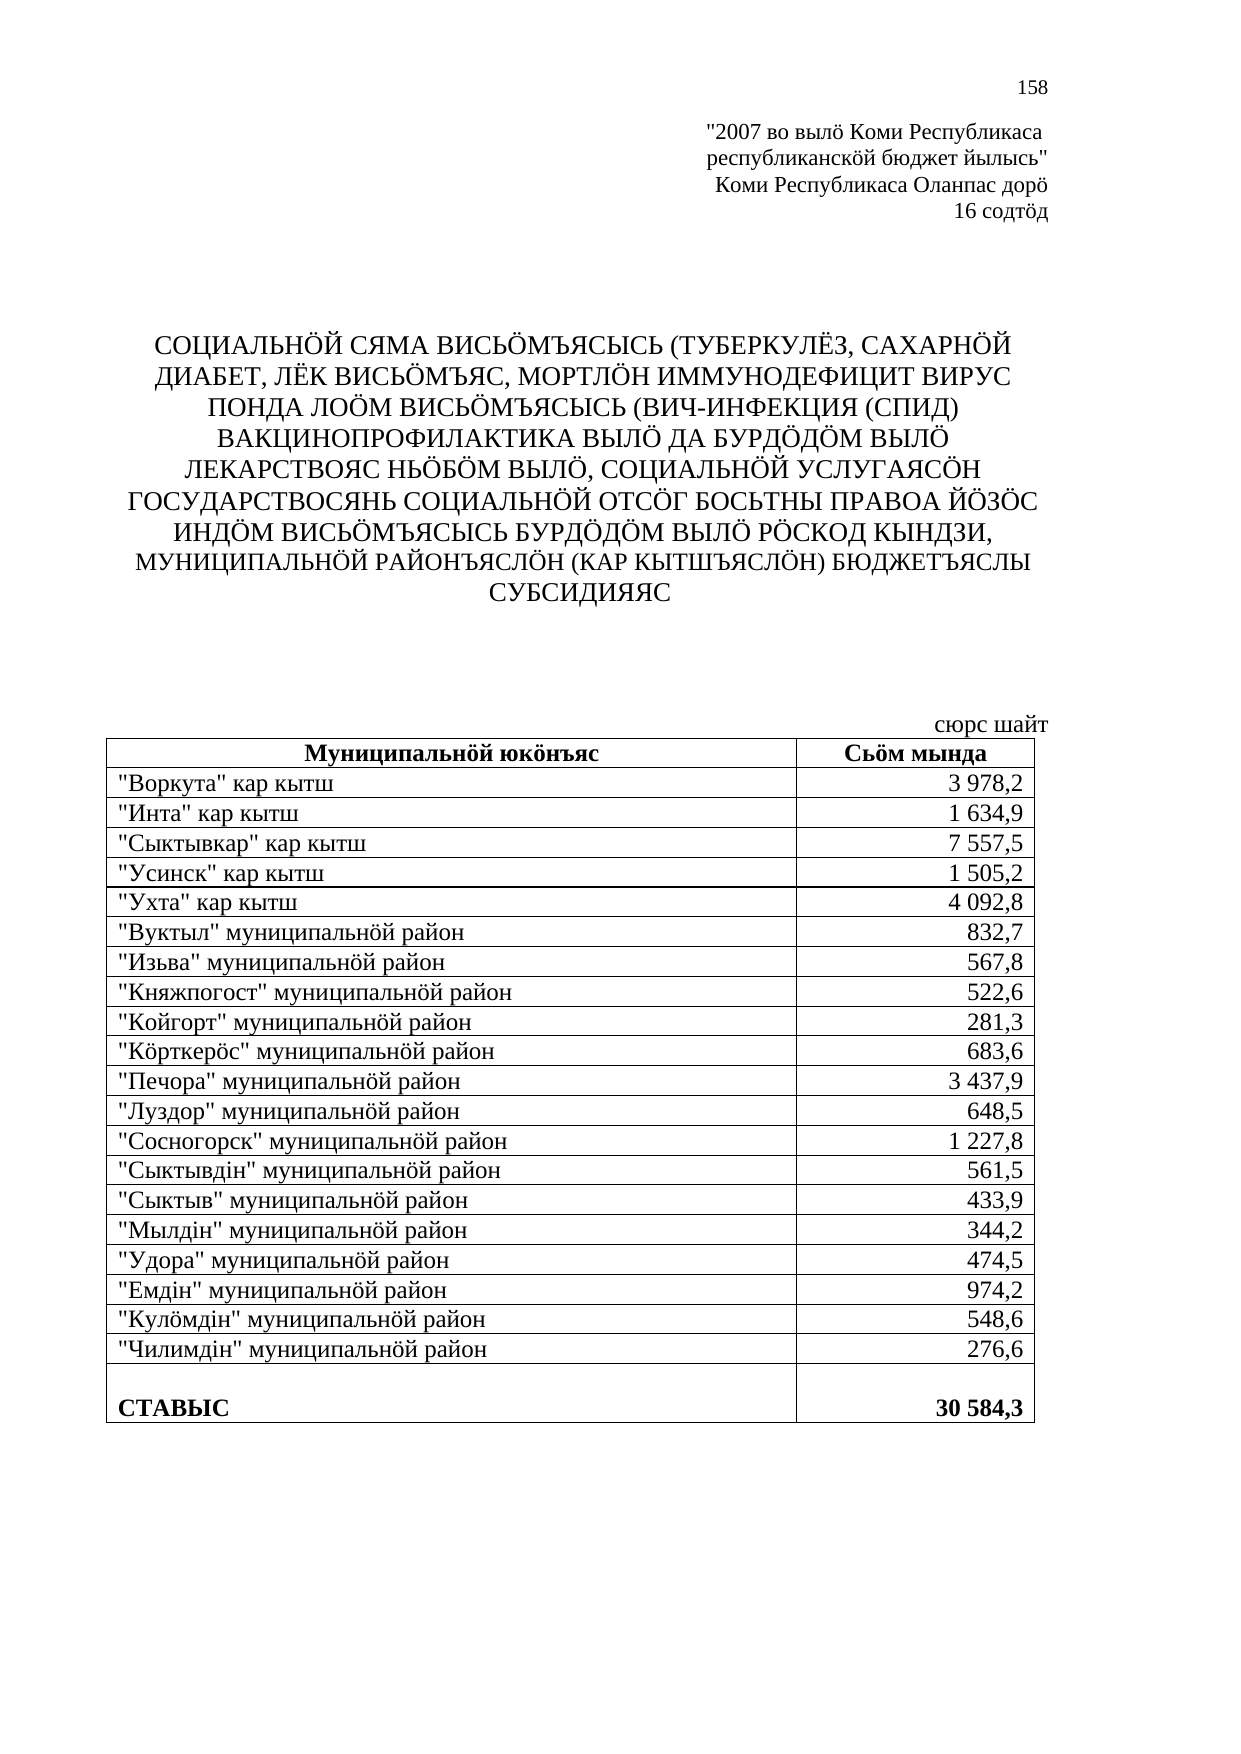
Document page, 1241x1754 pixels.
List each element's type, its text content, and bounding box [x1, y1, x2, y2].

table_cell 344,2 [797, 1215, 1034, 1244]
table_cell 1 227,8 [797, 1126, 1034, 1154]
table_cell "Емдiн" муниципальнöй район [107, 1275, 796, 1303]
table_cell "Сосногорск" муниципальнöй район [107, 1126, 796, 1154]
text сюрс шайт [118, 709, 1048, 737]
table_cell "Ухта" кар кытш [107, 888, 796, 916]
table_cell СТАВЫС [107, 1364, 796, 1422]
table_cell 1 634,9 [797, 798, 1034, 827]
text республиканскöй бюджет йылысь" [118, 144, 1048, 171]
table_cell "Сыктыв" муниципальнöй район [107, 1185, 796, 1214]
table_cell 832,7 [797, 917, 1034, 946]
table_cell "Воркута" кар кытш [107, 768, 796, 797]
table_cell "Сыктывдiн" муниципальнöй район [107, 1156, 796, 1184]
table_cell "Сыктывкар" кар кытш [107, 828, 796, 857]
text СОЦИАЛЬНÖЙ СЯМА ВИСЬÖМЪЯСЫСЬ (ТУБЕРКУЛЁЗ, САХАРНÖЙ ДИАБЕТ, ЛЁК ВИСЬÖМЪЯС, МОРТЛÖН ИММУНОДЕФИЦИТ ВИРУС ПОНДА ЛОÖМ ВИСЬÖМЪЯСЫСЬ (ВИЧ-ИНФЕКЦИЯ (СПИД) ВАКЦИНОПРОФИЛАКТИКА ВЫЛÖ ДА БУРДÖДÖМ ВЫЛÖ ЛЕКАРСТВОЯС НЬÖБÖМ ВЫЛÖ, СОЦИАЛЬНÖЙ УСЛУГАЯСÖН ГОСУДАРСТВОСЯНЬ СОЦИАЛЬНÖЙ ОТСÖГ БОСЬТНЫ ПРАВОА ЙÖЗÖС ИНДÖМ ВИСЬÖМЪЯСЫСЬ БУРДÖДÖМ ВЫЛÖ РÖСКОД КЫНДЗИ, МУНИЦИПАЛЬНÖЙ РАЙОНЪЯСЛÖН (КАР КЫТШЪЯСЛÖН) БЮДЖЕТЪЯСЛЫ СУБСИДИЯЯС [118, 329, 1048, 607]
table_cell "Княжпогост" муниципальнöй район [107, 977, 796, 1006]
table_cell 3 437,9 [797, 1066, 1034, 1095]
table_cell "Изьва" муниципальнöй район [107, 947, 796, 976]
table_cell "Инта" кар кытш [107, 798, 796, 827]
table_cell 433,9 [797, 1185, 1034, 1214]
table_cell "Чилимдiн" муниципальнöй район [107, 1334, 796, 1363]
table_cell 3 978,2 [797, 768, 1034, 797]
table_cell 648,5 [797, 1096, 1034, 1125]
text 16 содтöд [118, 197, 1048, 223]
table_cell "Луздор" муниципальнöй район [107, 1096, 796, 1125]
table_cell "Койгорт" муниципальнöй район [107, 1007, 796, 1035]
table_cell "Усинск" кар кытш [107, 858, 796, 886]
table_cell 567,8 [797, 947, 1034, 976]
table_header Муниципальнöй юкöнъяс [107, 739, 796, 767]
table_cell "Кöрткерöс" муниципальнöй район [107, 1036, 796, 1065]
table_cell "Печора" муниципальнöй район [107, 1066, 796, 1095]
table_cell 276,6 [797, 1334, 1034, 1363]
table_cell "Удора" муниципальнöй район [107, 1245, 796, 1274]
text Коми Республикаса Оланпас дорö [118, 171, 1048, 197]
table_cell 548,6 [797, 1305, 1034, 1333]
table_cell 474,5 [797, 1245, 1034, 1274]
table_cell 561,5 [797, 1156, 1034, 1184]
table_header Сьöм мында [797, 739, 1034, 767]
table_cell 974,2 [797, 1275, 1034, 1303]
table_cell 1 505,2 [797, 858, 1034, 886]
table_cell 683,6 [797, 1036, 1034, 1065]
table_cell 281,3 [797, 1007, 1034, 1035]
table_cell "Вуктыл" муниципальнöй район [107, 917, 796, 946]
table_cell 522,6 [797, 977, 1034, 1006]
table_cell 7 557,5 [797, 828, 1034, 857]
text "2007 во вылö Коми Республикаса [118, 118, 1048, 144]
table_cell "Мылдiн" муниципальнöй район [107, 1215, 796, 1244]
table_cell 4 092,8 [797, 888, 1034, 916]
table_cell "Кулöмдiн" муниципальнöй район [107, 1305, 796, 1333]
table_cell 30 584,3 [797, 1364, 1034, 1422]
